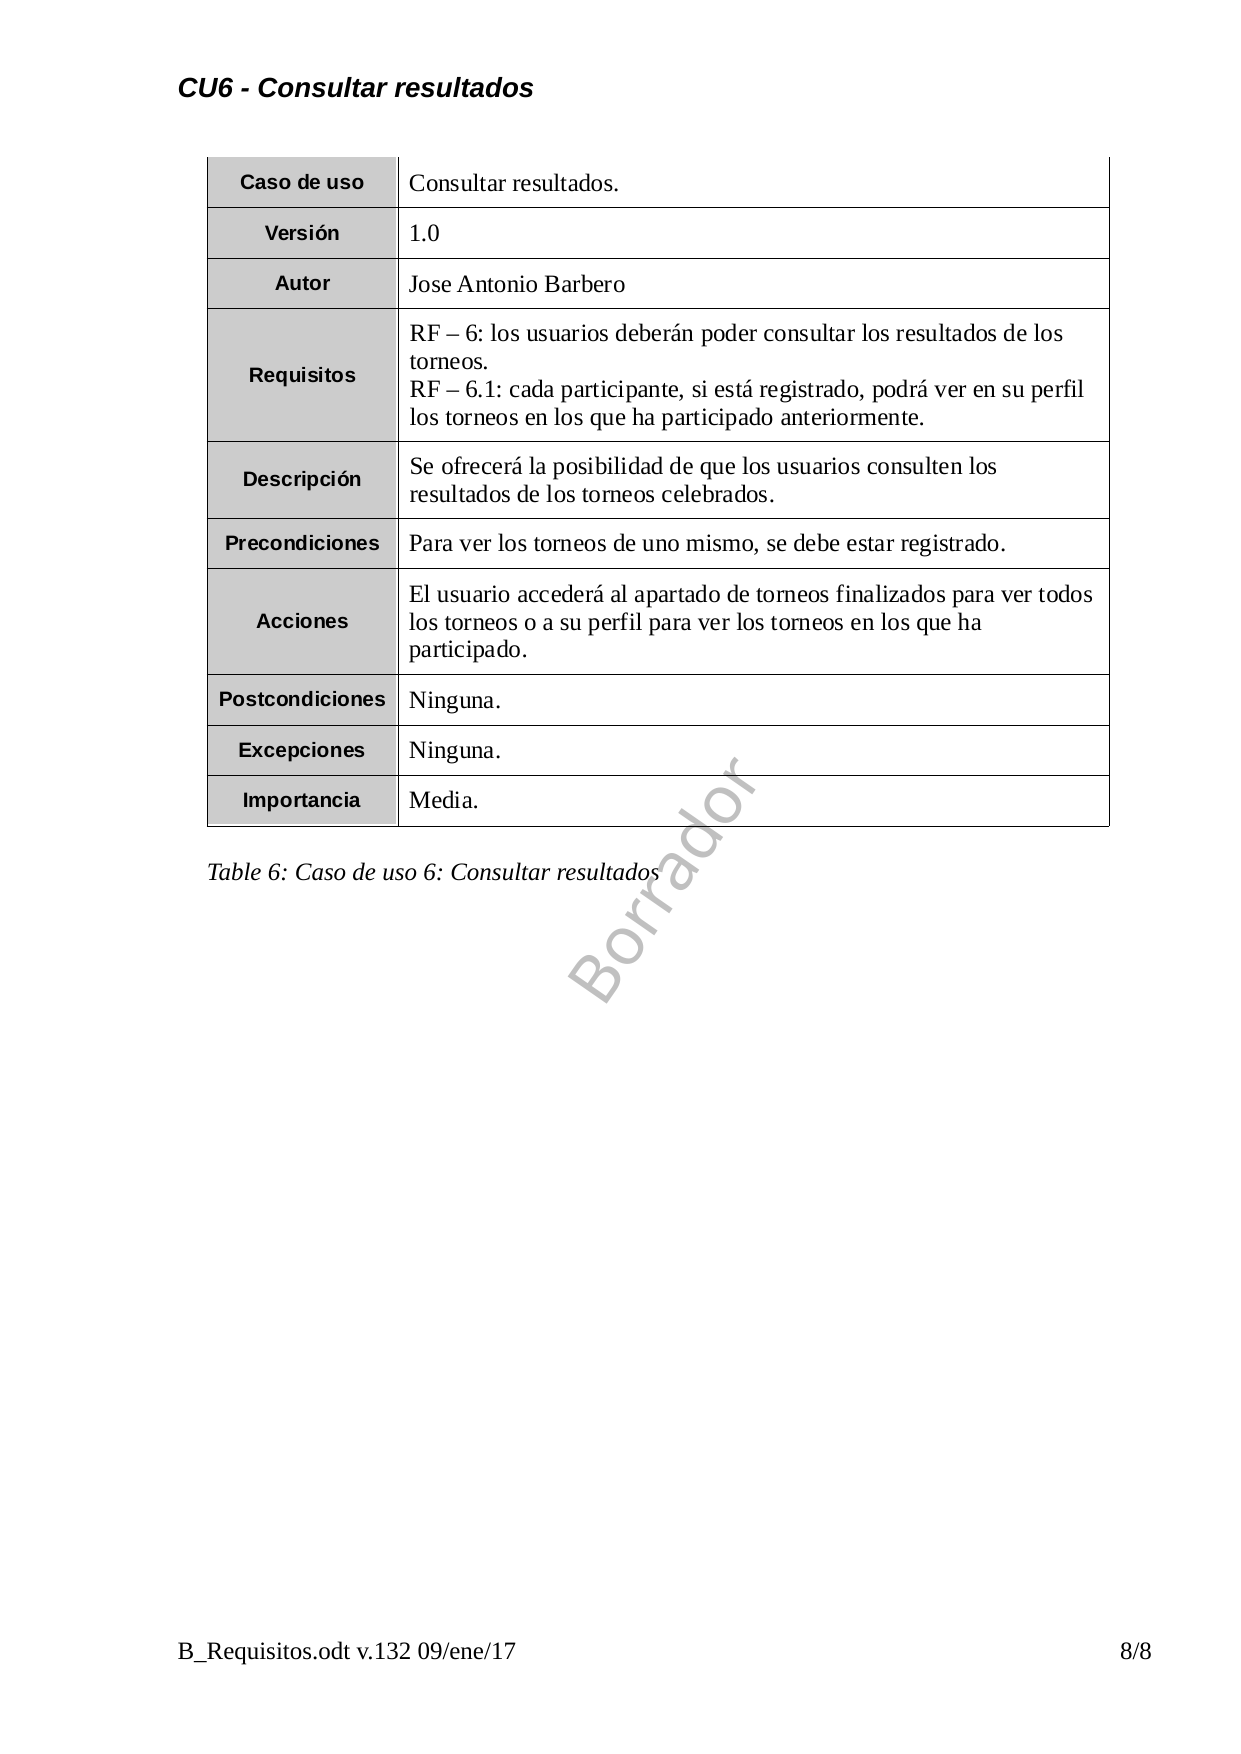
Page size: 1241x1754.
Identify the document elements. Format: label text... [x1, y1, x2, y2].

subtitle CU6 - Consultar resultados [177, 72, 1152, 103]
text Table 6: Caso de uso 6: Consultar resultados [207, 170, 1112, 885]
